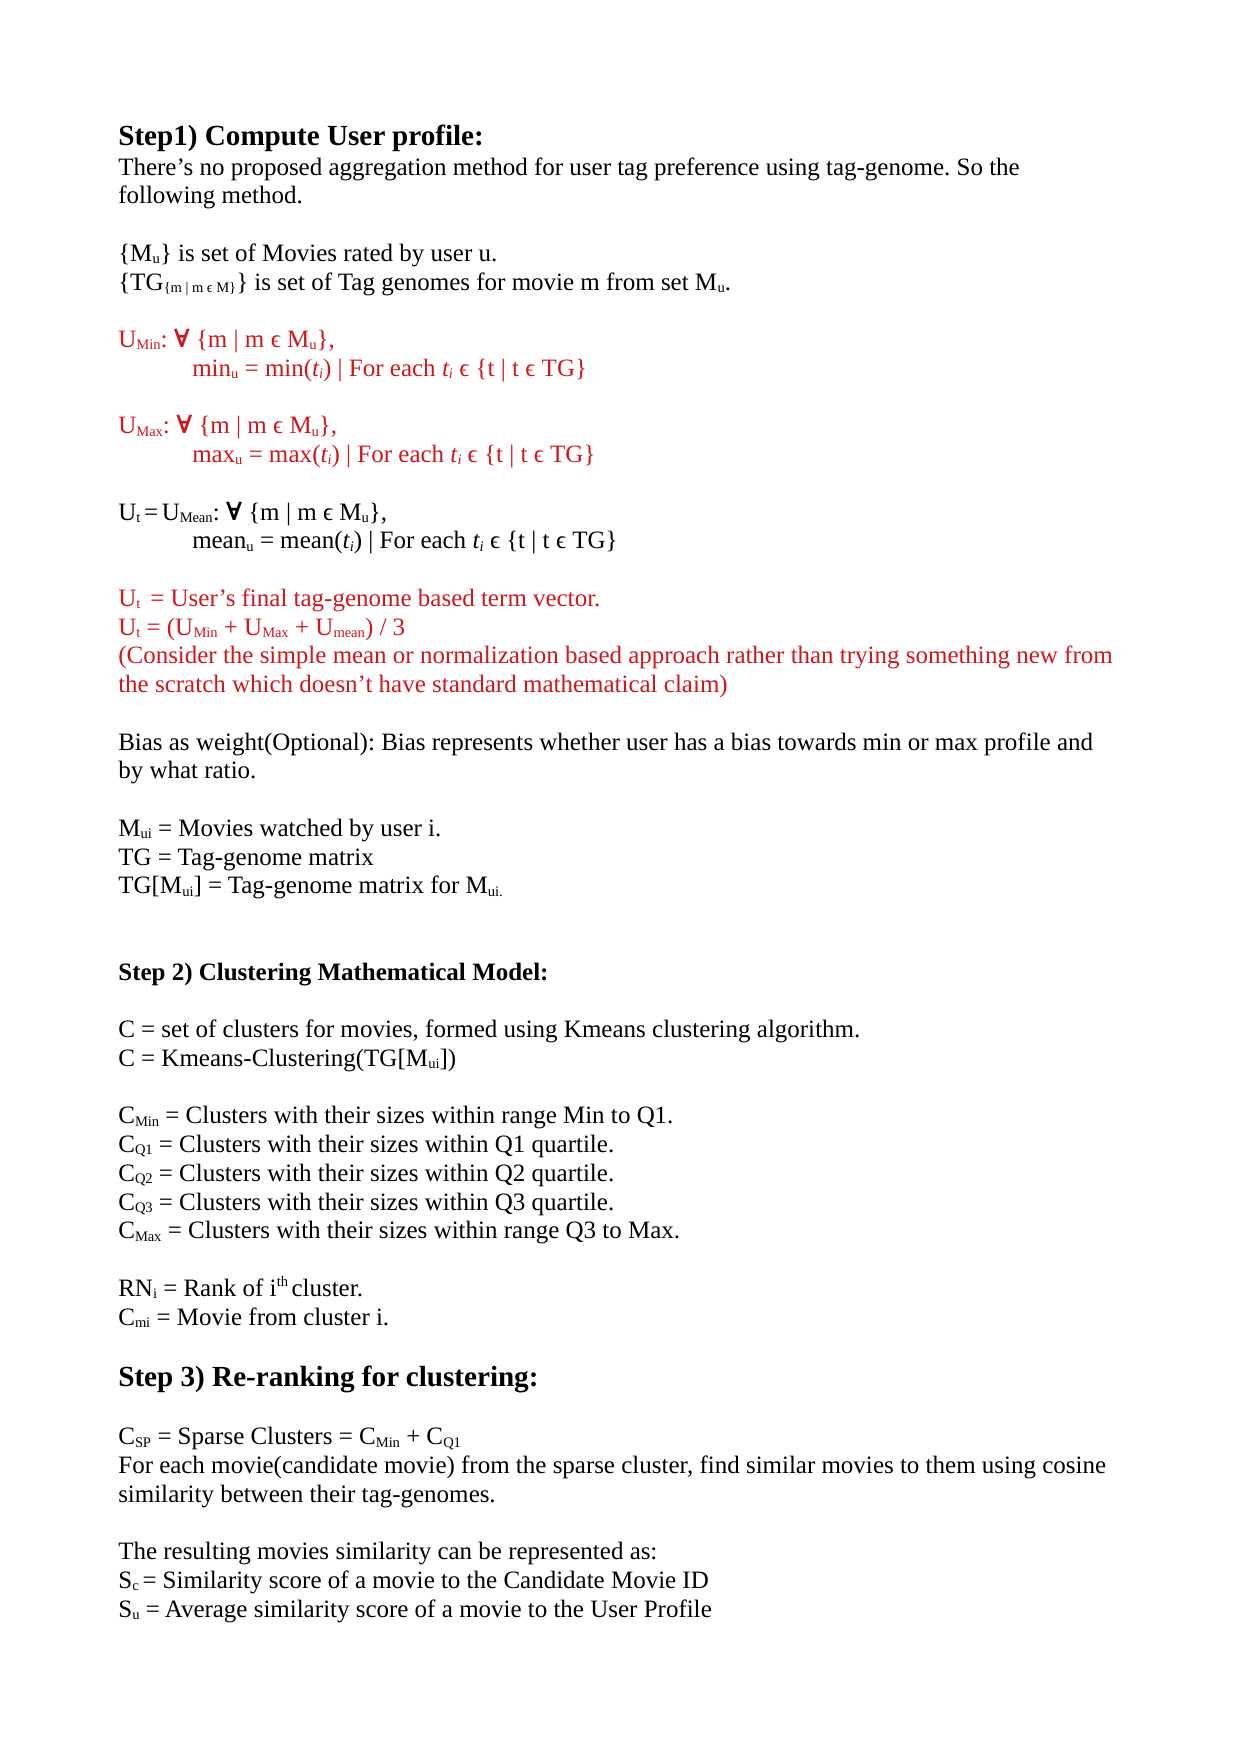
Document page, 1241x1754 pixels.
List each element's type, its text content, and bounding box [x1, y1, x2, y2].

text Ut = UMean: ∀ {m | m ϵ Mu}, [118, 497, 1122, 525]
text Su = Average similarity score of a movie to the User Profile [118, 1594, 1122, 1623]
text Cmi = Movie from cluster i. [118, 1302, 1122, 1330]
text C = Kmeans-Clustering(TG[Mui]) [118, 1043, 1122, 1072]
text CMin = Clusters with their sizes within range Min to Q1. [118, 1100, 1122, 1129]
text Step 3) Re-ranking for clustering: [118, 1359, 1122, 1393]
text UMin: ∀ {m | m ϵ Mu}, [118, 324, 1122, 353]
text CQ2 = Clusters with their sizes within Q2 quartile. [118, 1158, 1122, 1187]
text The resulting movies similarity can be represented as: [118, 1536, 1122, 1565]
text Mui = Movies watched by user i. [118, 813, 1122, 842]
text TG[Mui] = Tag-genome matrix for Mui. [118, 870, 1122, 899]
text CQ3 = Clusters with their sizes within Q3 quartile. [118, 1187, 1122, 1215]
text Step1) Compute User profile: [118, 118, 1122, 152]
text Step 2) Clustering Mathematical Model: [118, 957, 1122, 985]
text C = set of clusters for movies, formed using Kmeans clustering algorithm. [118, 1014, 1122, 1043]
text UMax: ∀ {m | m ϵ Mu}, [118, 410, 1122, 439]
text minu = min(ti) | For each ti ϵ {t | t ϵ TG} [118, 353, 1122, 382]
text maxu = max(ti) | For each ti ϵ {t | t ϵ TG} [118, 439, 1122, 468]
text TG = Tag-genome matrix [118, 842, 1122, 870]
text CMax = Clusters with their sizes within range Q3 to Max. [118, 1215, 1122, 1244]
text {Mu} is set of Movies rated by user u. [118, 238, 1122, 267]
text CSP = Sparse Clusters = CMin + CQ1 [118, 1421, 1122, 1450]
text Ut = User’s final tag-genome based term vector. [118, 583, 1122, 612]
text meanu = mean(ti) | For each ti ϵ {t | t ϵ TG} [118, 525, 1122, 554]
text Bias as weight(Optional): Bias represents whether user has a bias towards min or max profile and by what ratio. [118, 727, 1122, 784]
text RNi = Rank of ith cluster. [118, 1273, 1122, 1302]
text CQ1 = Clusters with their sizes within Q1 quartile. [118, 1129, 1122, 1158]
text {TG{m | m ϵ M}} is set of Tag genomes for movie m from set Mu. [118, 267, 1122, 295]
text For each movie(candidate movie) from the sparse cluster, find similar movies to them using cosine similarity between their tag-genomes. [118, 1450, 1122, 1508]
text Sc = Similarity score of a movie to the Candidate Movie ID [118, 1565, 1122, 1594]
text Ut = (UMin + UMax + Umean) / 3 [118, 612, 1122, 640]
text (Consider the simple mean or normalization based approach rather than trying something new from the scratch which doesn’t have standard mathematical claim) [118, 640, 1122, 698]
text There’s no proposed aggregation method for user tag preference using tag-genome. So the following method. [118, 152, 1122, 209]
